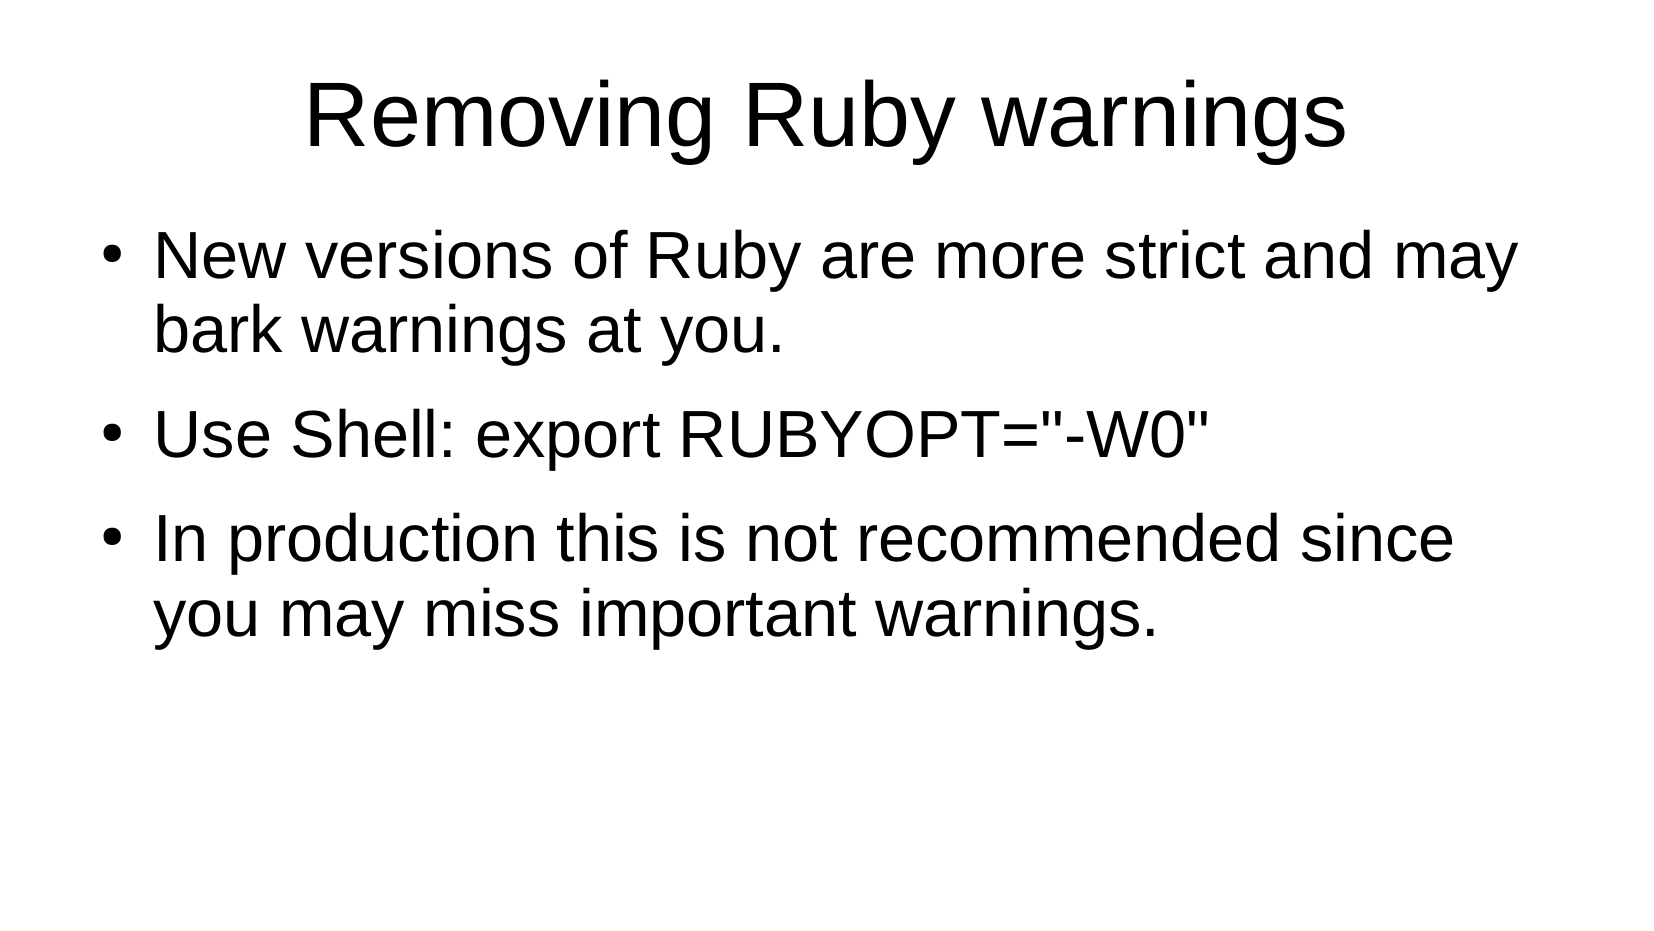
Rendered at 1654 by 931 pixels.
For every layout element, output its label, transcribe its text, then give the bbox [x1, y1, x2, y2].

title Removing Ruby warnings [82, 37, 1571, 193]
list New versions of Ruby are more strict and may bark warnings at you. Use Shell: export RUBYOPT="-W0" In production this is not recommended since you may miss important warnings. [82, 217, 1571, 758]
